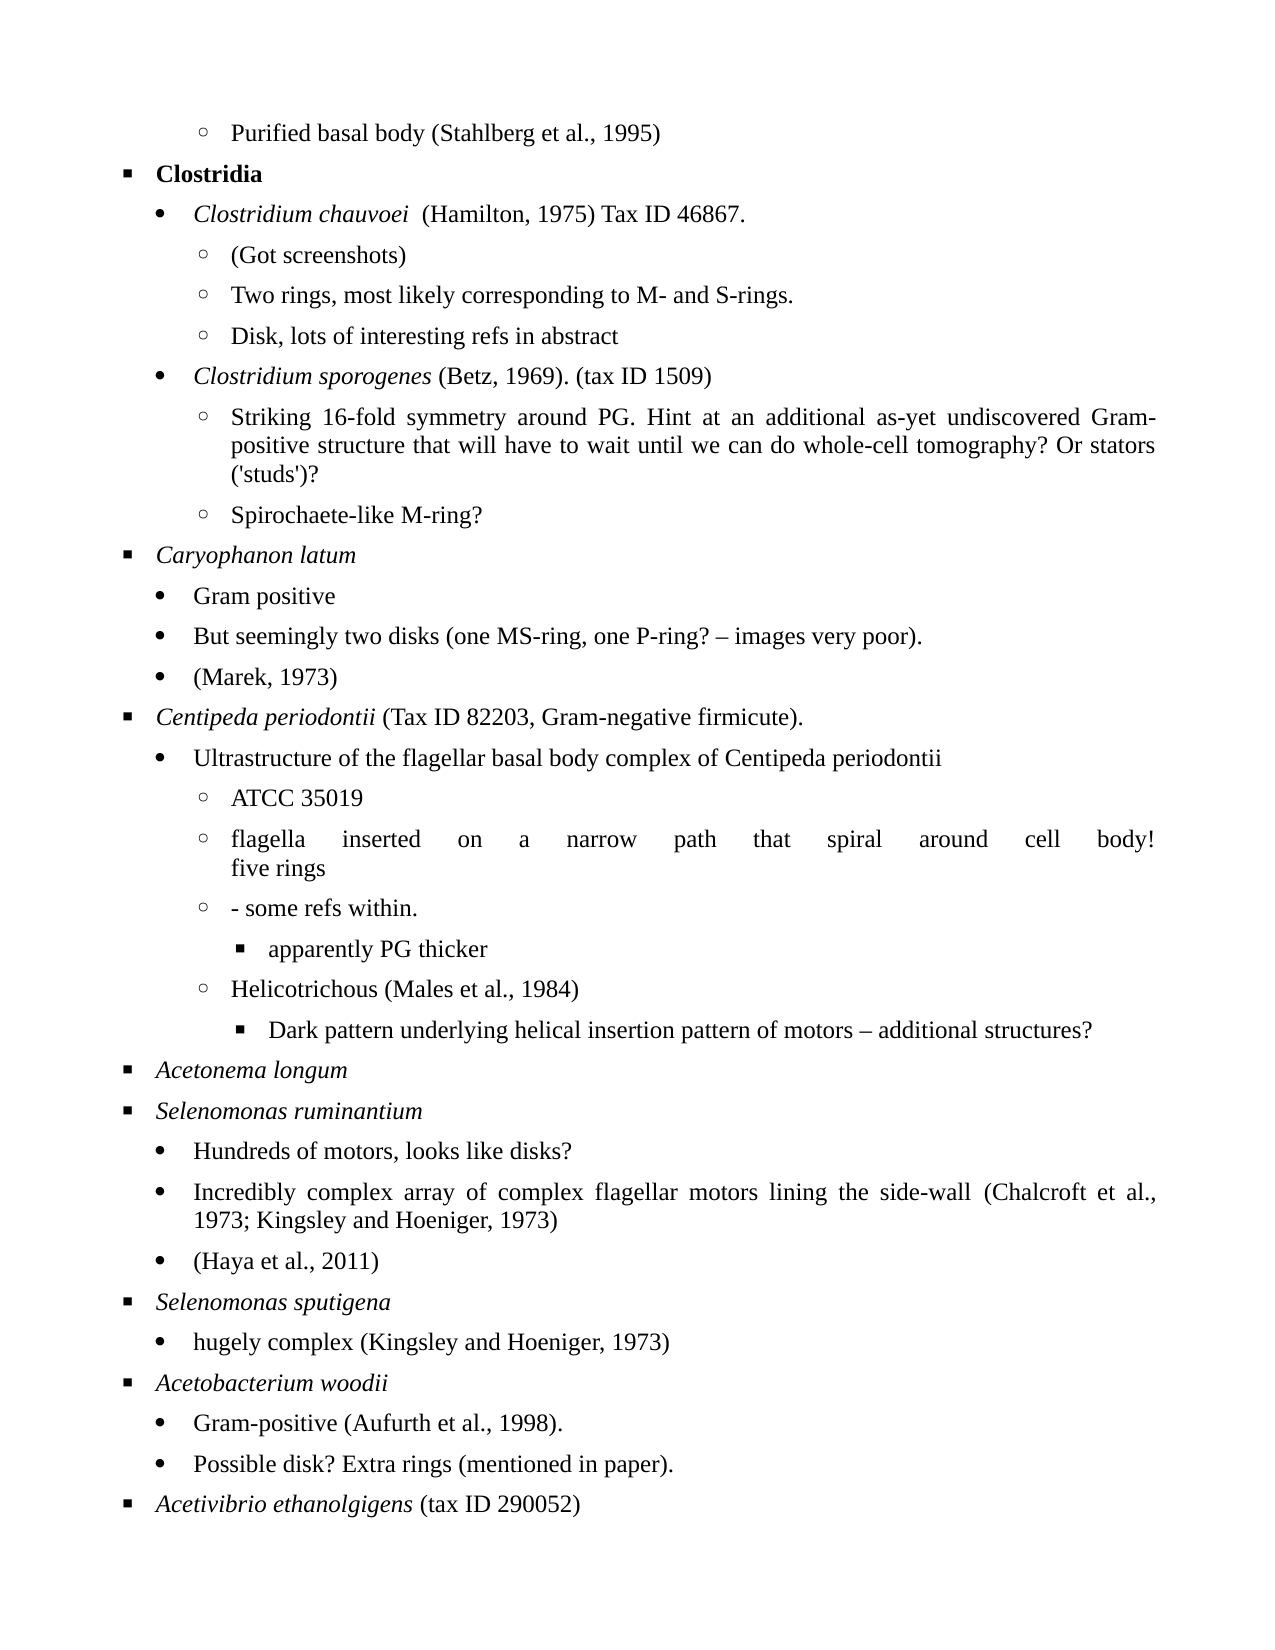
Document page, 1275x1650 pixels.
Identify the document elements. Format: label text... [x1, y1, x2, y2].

list Helicotrichous (Males et al., 1984) [193, 974, 1157, 1003]
list Two rings, most likely corresponding to M- and S-rings. [193, 280, 1157, 309]
list (Marek, 1973) [156, 662, 1157, 691]
list Hundreds of motors, looks like disks? [156, 1136, 1157, 1165]
list Gram-positive (Aufurth et al., 1998). [156, 1408, 1157, 1437]
list (Got screenshots) [193, 240, 1157, 268]
list Clostridia [118, 159, 1157, 187]
list flagella inserted on a narrow path that spiral around cell body! five rings [193, 824, 1157, 881]
list - some refs within. [193, 893, 1157, 922]
list Striking 16-fold symmetry around PG. Hint at an additional as-yet undiscovered Gram-positive structure that will have to wait until we can do whole-cell tomography? Or stators ('studs')? [193, 402, 1157, 488]
list Centipeda periodontii (Tax ID 82203, Gram-negative firmicute). [118, 702, 1157, 731]
list Incredibly complex array of complex flagellar motors lining the side-wall (Chalcroft et al., 1973; Kingsley and Hoeniger, 1973) [156, 1177, 1157, 1234]
list Disk, lots of interesting refs in abstract [193, 321, 1157, 349]
list ATCC 35019 [193, 783, 1157, 812]
list Acetonema longum [118, 1055, 1157, 1084]
list Gram positive [156, 581, 1157, 609]
list Spirochaete-like M-ring? [193, 500, 1157, 528]
list hugely complex (Kingsley and Hoeniger, 1973) [156, 1327, 1157, 1356]
list (Haya et al., 2011) [156, 1246, 1157, 1275]
list Selenomonas sputigena [118, 1287, 1157, 1315]
list Clostridium sporogenes (Betz, 1969). (tax ID 1509) [156, 361, 1157, 390]
list Possible disk? Extra rings (mentioned in paper). [156, 1449, 1157, 1477]
list Clostridium chauvoei (Hamilton, 1975) Tax ID 46867. [156, 199, 1157, 228]
list Purified basal body (Stahlberg et al., 1995) [193, 118, 1157, 147]
list But seemingly two disks (one MS-ring, one P-ring? – images very poor). [156, 621, 1157, 650]
list Acetivibrio ethanolgigens (tax ID 290052) [118, 1489, 1157, 1518]
list Caryophanon latum [118, 540, 1157, 569]
list apparently PG thicker [231, 934, 1157, 962]
list Ultrastructure of the flagellar basal body complex of Centipeda periodontii [156, 743, 1157, 772]
list Selenomonas ruminantium [118, 1096, 1157, 1124]
list Dark pattern underlying helical insertion pattern of motors – additional structures? [231, 1015, 1157, 1043]
list Acetobacterium woodii [118, 1368, 1157, 1396]
